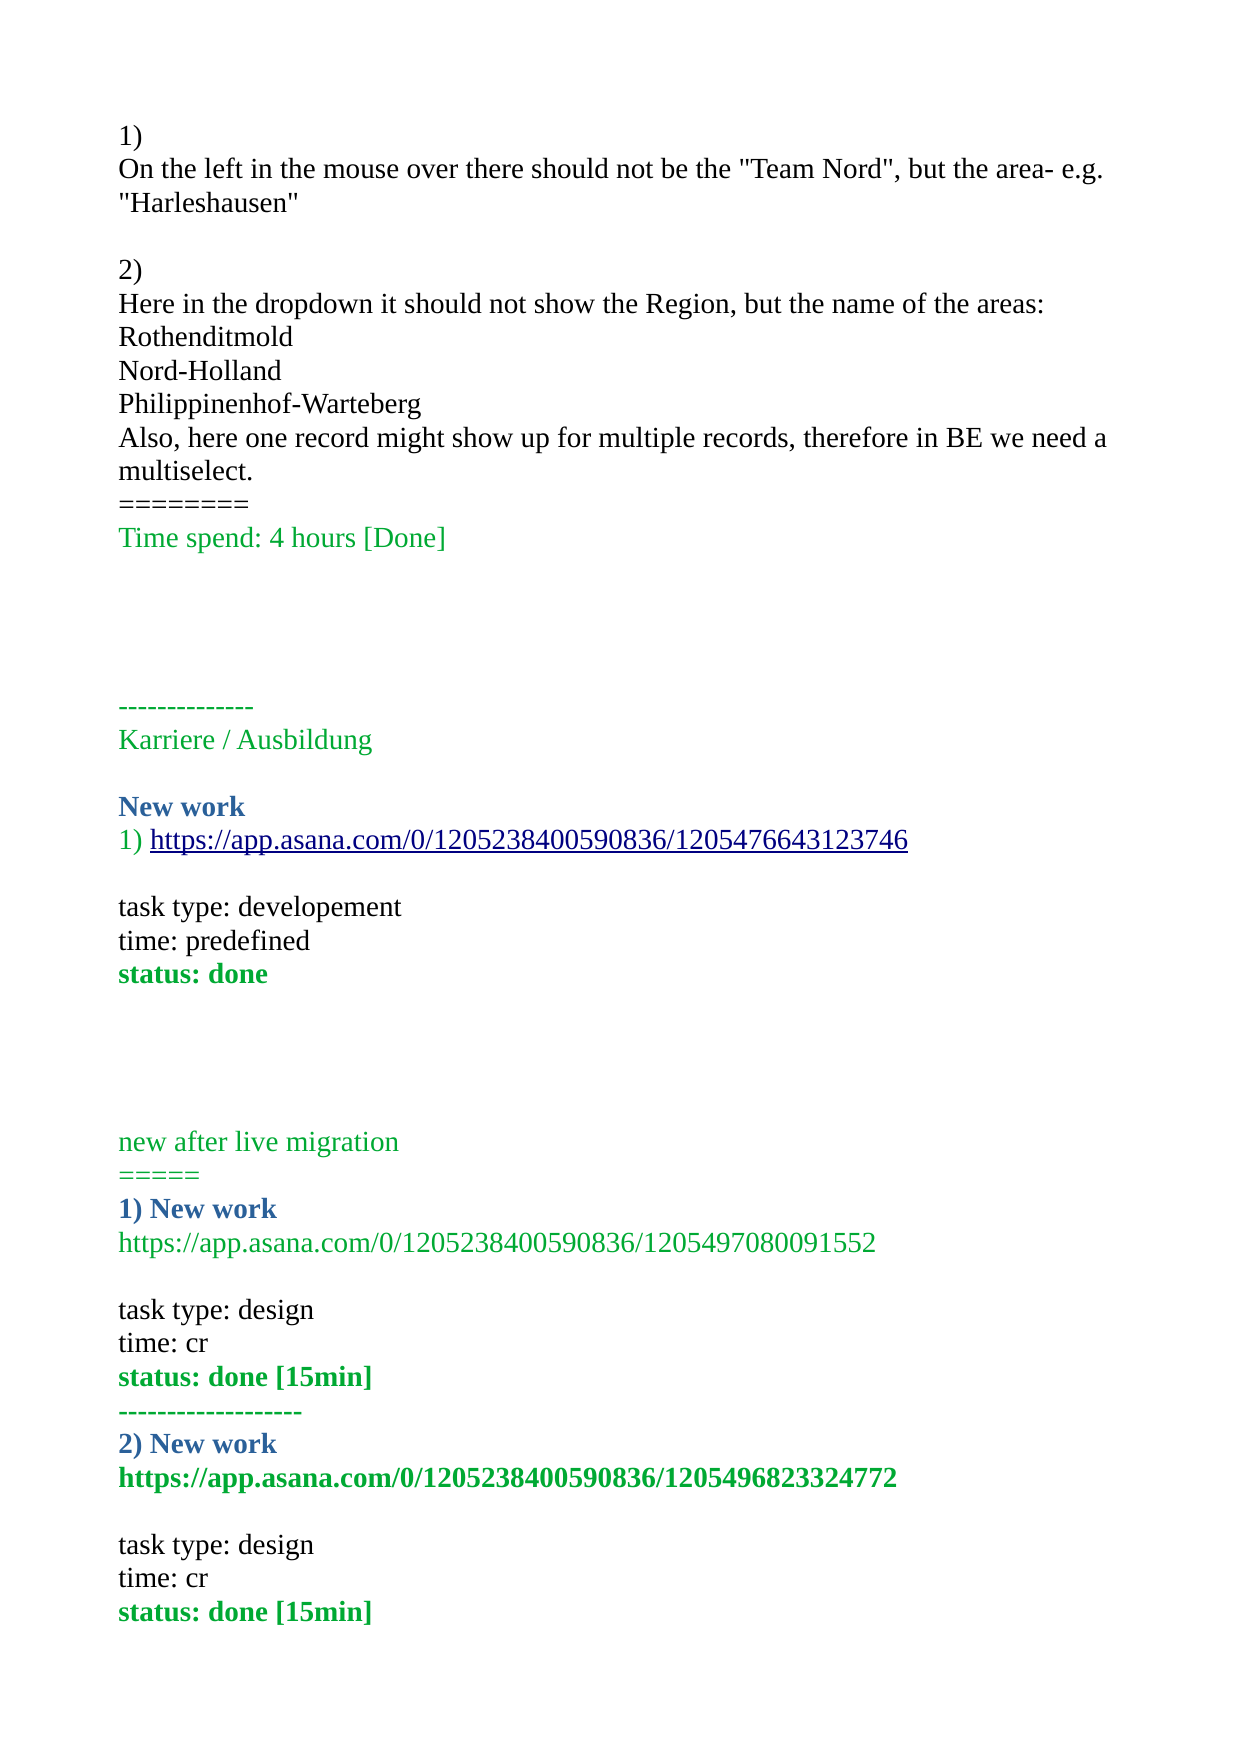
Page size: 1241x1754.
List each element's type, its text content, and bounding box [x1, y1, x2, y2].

text status: done [15min] [118, 1359, 1122, 1393]
text time: cr [118, 1560, 1122, 1594]
text Time spend: 4 hours [Done] [118, 521, 1122, 554]
text task type: developement [118, 889, 1122, 923]
text 2) [118, 252, 1122, 286]
text New work [118, 789, 1122, 822]
text new after live migration [118, 1124, 1122, 1158]
text time: cr [118, 1326, 1122, 1359]
text 1) https://app.asana.com/0/1205238400590836/1205476643123746 [118, 822, 1122, 856]
text ===== [118, 1158, 1122, 1191]
text ======== [118, 487, 1122, 521]
text status: done [15min] [118, 1594, 1122, 1627]
text https://app.asana.com/0/1205238400590836/1205496823324772 [118, 1460, 1122, 1493]
text Rothenditmold [118, 319, 1122, 353]
text Here in the dropdown it should not show the Region, but the name of the areas: [118, 286, 1122, 319]
text 1) New work [118, 1191, 1122, 1225]
text Karriere / Ausbildung [118, 722, 1122, 755]
text task type: design [118, 1292, 1122, 1326]
text task type: design [118, 1527, 1122, 1560]
text https://app.asana.com/0/1205238400590836/1205497080091552 [118, 1225, 1122, 1258]
text Nord-Holland [118, 353, 1122, 386]
text time: predefined [118, 923, 1122, 957]
text ------------------- [118, 1393, 1122, 1426]
text On the left in the mouse over there should not be the "Team Nord", but the area- e.g. "Harleshausen" [118, 152, 1122, 219]
text Also, here one record might show up for multiple records, therefore in BE we need a multiselect. [118, 420, 1122, 487]
text status: done [118, 957, 1122, 990]
text 1) [118, 118, 1122, 152]
text -------------- [118, 688, 1122, 722]
text 2) New work [118, 1426, 1122, 1460]
text Philippinenhof-Warteberg [118, 386, 1122, 420]
